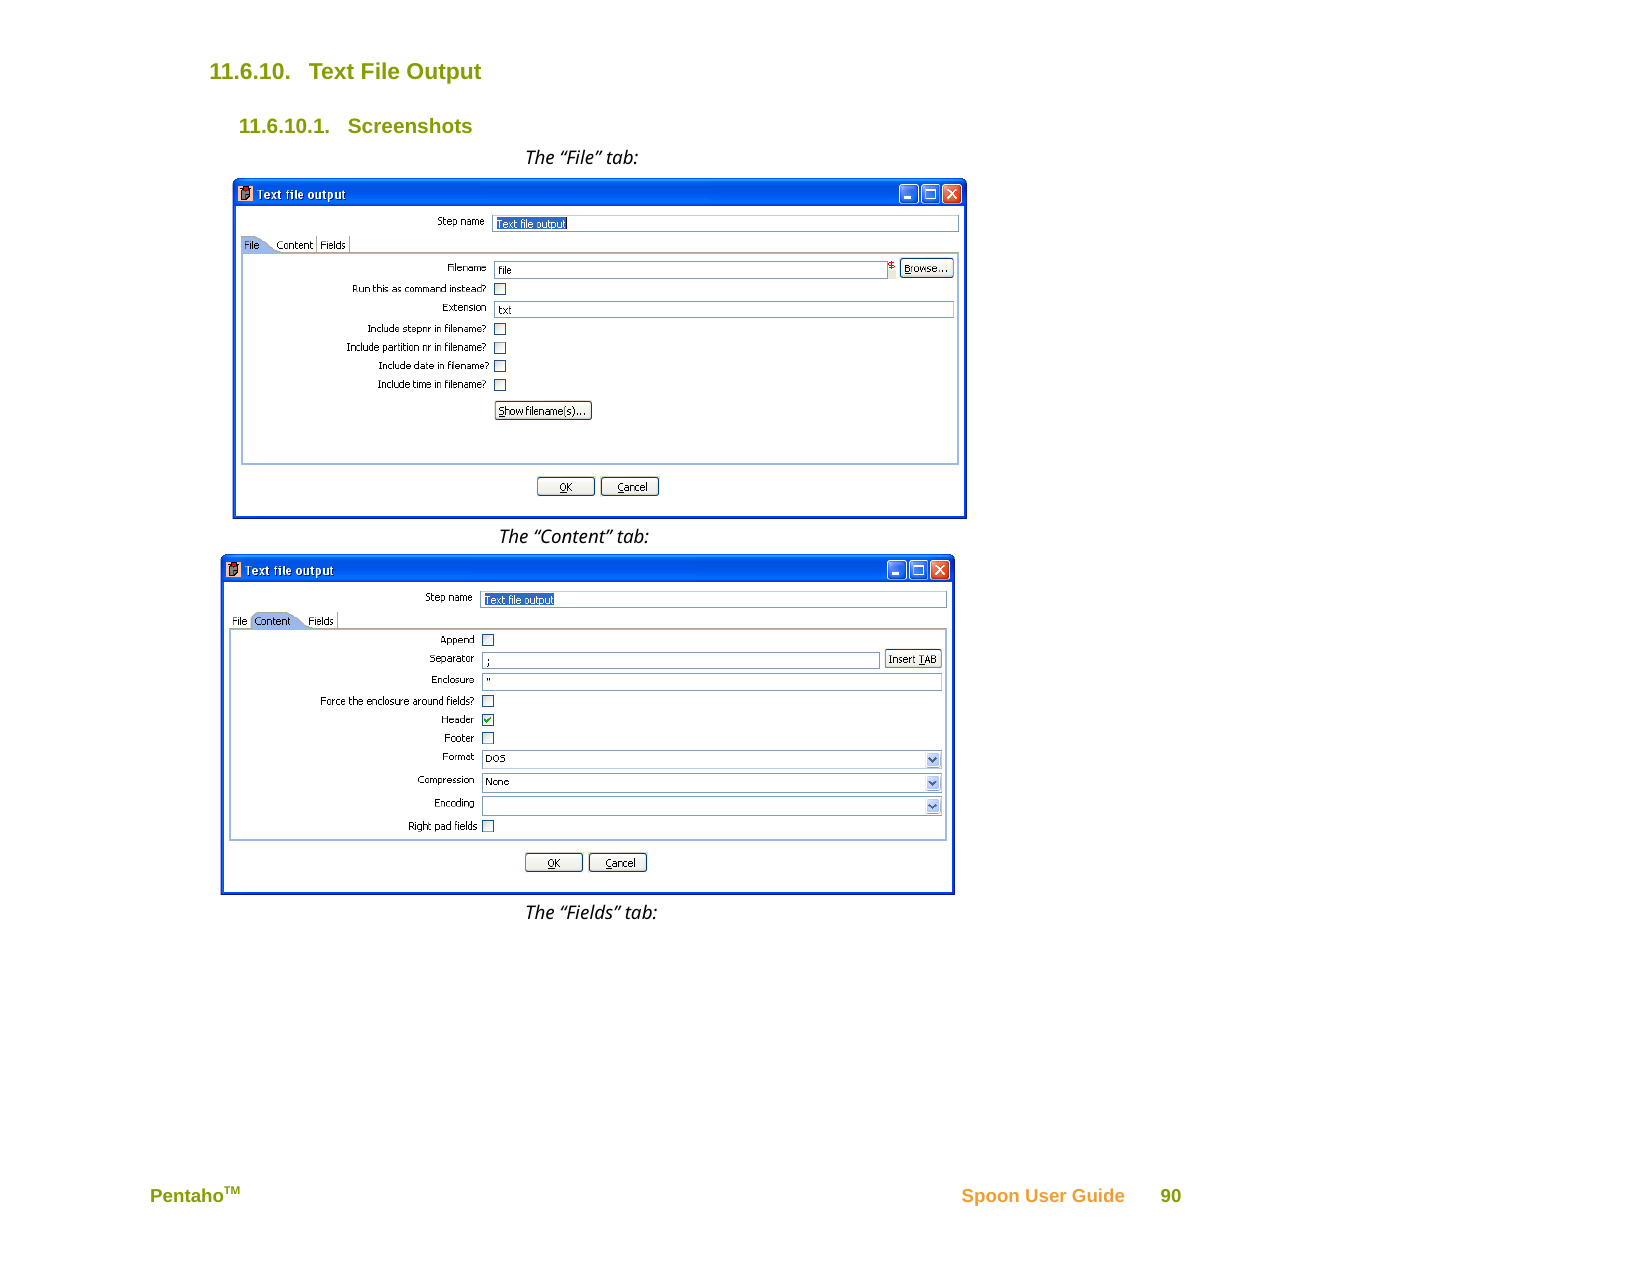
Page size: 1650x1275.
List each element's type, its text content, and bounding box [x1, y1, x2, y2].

text The “File” tab: [450, 141, 1500, 170]
picture [220, 554, 955, 895]
text The “Fields” tab: [219, 895, 1500, 926]
subtitle Text File Output [209, 52, 1500, 87]
text The “Content” tab: [231, 170, 1500, 550]
subtitle Screenshots [239, 106, 1500, 141]
picture [232, 178, 967, 519]
